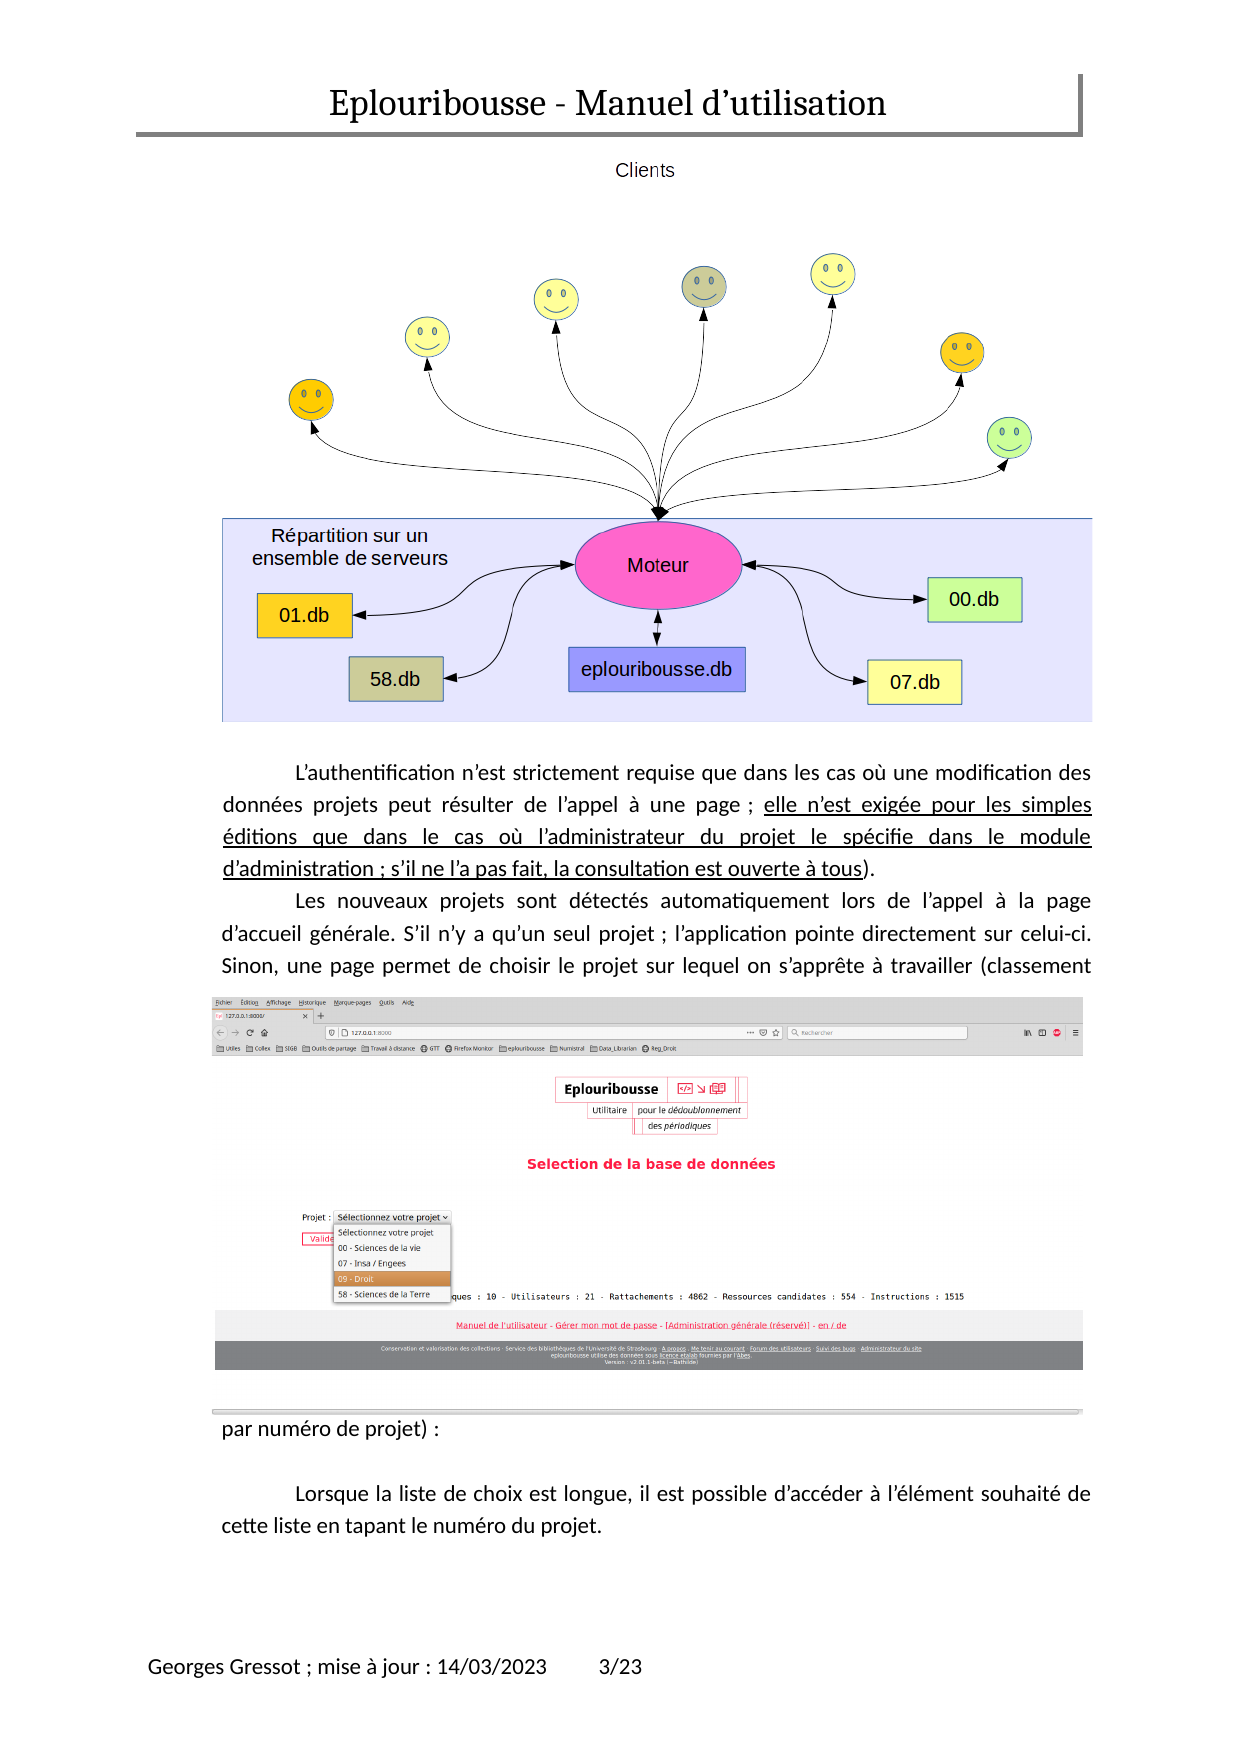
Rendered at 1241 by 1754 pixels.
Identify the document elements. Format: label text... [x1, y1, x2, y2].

picture [222, 156, 1093, 722]
picture [211, 997, 1083, 1415]
list Lorsque la liste de choix est longue, il est possible d’accéder à l’élément souhaité de cette liste en tapant le numéro du projet. [221, 1479, 1093, 1539]
list L’authentification n’est strictement requise que dans les cas où une modification des données projets peut résulter de l’appel à une page ; elle n’est exigée pour les simples éditions que dans le cas où l’administrateur du projet le spécifie dans le module d’administration ; s’il ne l’a pas fait, la consultation est ouverte à tous). [223, 758, 1093, 882]
list Les nouveaux projets sont détectés automatiquement lors de l’appel à la page d’accueil générale. S’il n’y a qu’un seul projet ; l’application pointe directement sur celui-ci. Sinon, une page permet de choisir le projet sur lequel on s’apprête à travailler (classement par numéro de projet) : [221, 886, 1093, 1442]
